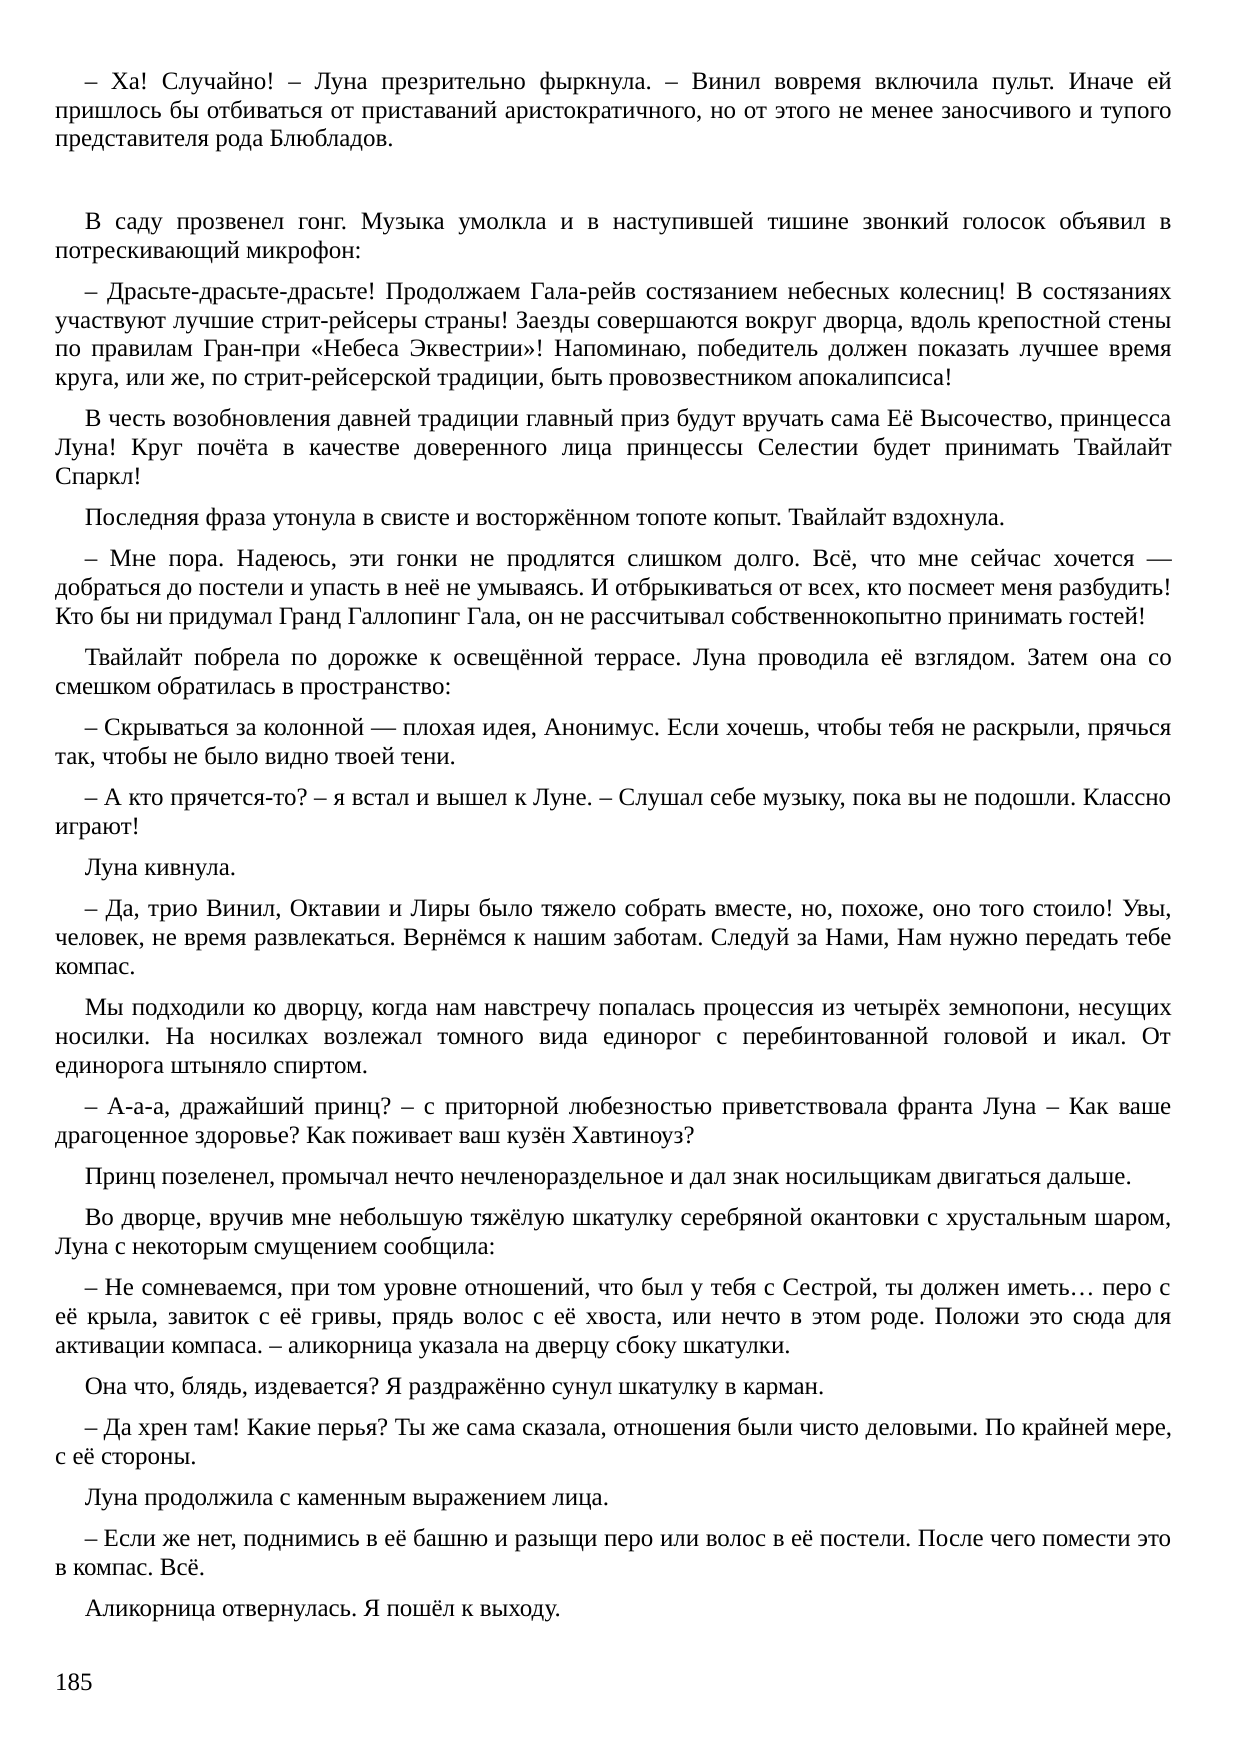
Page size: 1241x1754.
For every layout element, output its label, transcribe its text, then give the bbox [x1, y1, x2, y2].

text Мы подходили ко дворцу, когда нам навстречу попалась процессия из четырёх земнопони, несущих носилки. На носилках возлежал томного вида единорог с перебинтованной головой и икал. От единорога штыняло спиртом. [55, 992, 1173, 1078]
text – Драсьте-драсьте-драсьте! Продолжаем Гала-рейв состязанием небесных колесниц! В состязаниях участвуют лучшие стрит-рейсеры страны! Заезды совершаются вокруг дворца, вдоль крепостной стены по правилам Гран-при «Небеса Эквестрии»! Напоминаю, победитель должен показать лучшее время круга, или же, по стрит-рейсерской традиции, быть провозвестником апокалипсиса! [55, 276, 1173, 391]
text – Мне пора. Надеюсь, эти гонки не продлятся слишком долго. Всё, что мне сейчас хочется — добраться до постели и упасть в неё не умываясь. И отбрыкиваться от всех, кто посмеет меня разбудить! Кто бы ни придумал Гранд Галлопинг Гала, он не рассчитывал собственнокопытно принимать гостей! [55, 543, 1173, 630]
text – Да хрен там! Какие перья? Ты же сама сказала, отношения были чисто деловыми. По крайней мере, с её стороны. [55, 1412, 1173, 1470]
text – Ха! Случайно! – Луна презрительно фыркнула. – Винил вовремя включила пульт. Иначе ей пришлось бы отбиваться от приставаний аристократичного, но от этого не менее заносчивого и тупого представителя рода Блюбладов. [55, 66, 1173, 152]
text Аликорница отвернулась. Я пошёл к выходу. [55, 1593, 1173, 1622]
text – Да, трио Винил, Октавии и Лиры было тяжело собрать вместе, но, похоже, оно того стоило! Увы, человек, не время развлекаться. Вернёмся к нашим заботам. Следуй за Нами, Нам нужно передать тебе компас. [55, 893, 1173, 980]
text Луна продолжила с каменным выражением лица. [55, 1482, 1173, 1511]
text Последняя фраза утонула в свисте и восторжённом топоте копыт. Твайлайт вздохнула. [55, 502, 1173, 531]
text – А кто прячется-то? – я встал и вышел к Луне. – Слушал себе музыку, пока вы не подошли. Классно играют! [55, 782, 1173, 840]
text Во дворце, вручив мне небольшую тяжёлую шкатулку серебряной окантовки с хрустальным шаром, Луна с некоторым смущением сообщила: [55, 1202, 1173, 1260]
text – Если же нет, поднимись в её башню и разыщи перо или волос в её постели. После чего помести это в компас. Всё. [55, 1523, 1173, 1581]
text – А-а-а, дражайший принц? – с приторной любезностью приветствовала франта Луна – Как ваше драгоценное здоровье? Как поживает ваш кузён Хавтиноуз? [55, 1091, 1173, 1148]
text Твайлайт побрела по дорожке к освещённой террасе. Луна проводила её взглядом. Затем она со смешком обратилась в пространство: [55, 642, 1173, 700]
text В саду прозвенел гонг. Музыка умолкла и в наступившей тишине звонкий голосок объявил в потрескивающий микрофон: [55, 206, 1173, 263]
text Принц позеленел, промычал нечто нечленораздельное и дал знак носильщикам двигаться дальше. [55, 1161, 1173, 1190]
text Она что, блядь, издевается? Я раздражённо сунул шкатулку в карман. [55, 1371, 1173, 1400]
text В честь возобновления давней традиции главный приз будут вручать сама Её Высочество, принцесса Луна! Круг почёта в качестве доверенного лица принцессы Селестии будет принимать Твайлайт Спаркл! [55, 403, 1173, 490]
text Луна кивнула. [55, 852, 1173, 881]
text – Скрываться за колонной — плохая идея, Анонимус. Если хочешь, чтобы тебя не раскрыли, прячься так, чтобы не было видно твоей тени. [55, 712, 1173, 770]
text – Не сомневаемся, при том уровне отношений, что был у тебя с Сестрой, ты должен иметь… перо с её крыла, завиток с её гривы, прядь волос с её хвоста, или нечто в этом роде. Положи это сюда для активации компаса. – аликорница указала на дверцу сбоку шкатулки. [55, 1272, 1173, 1358]
